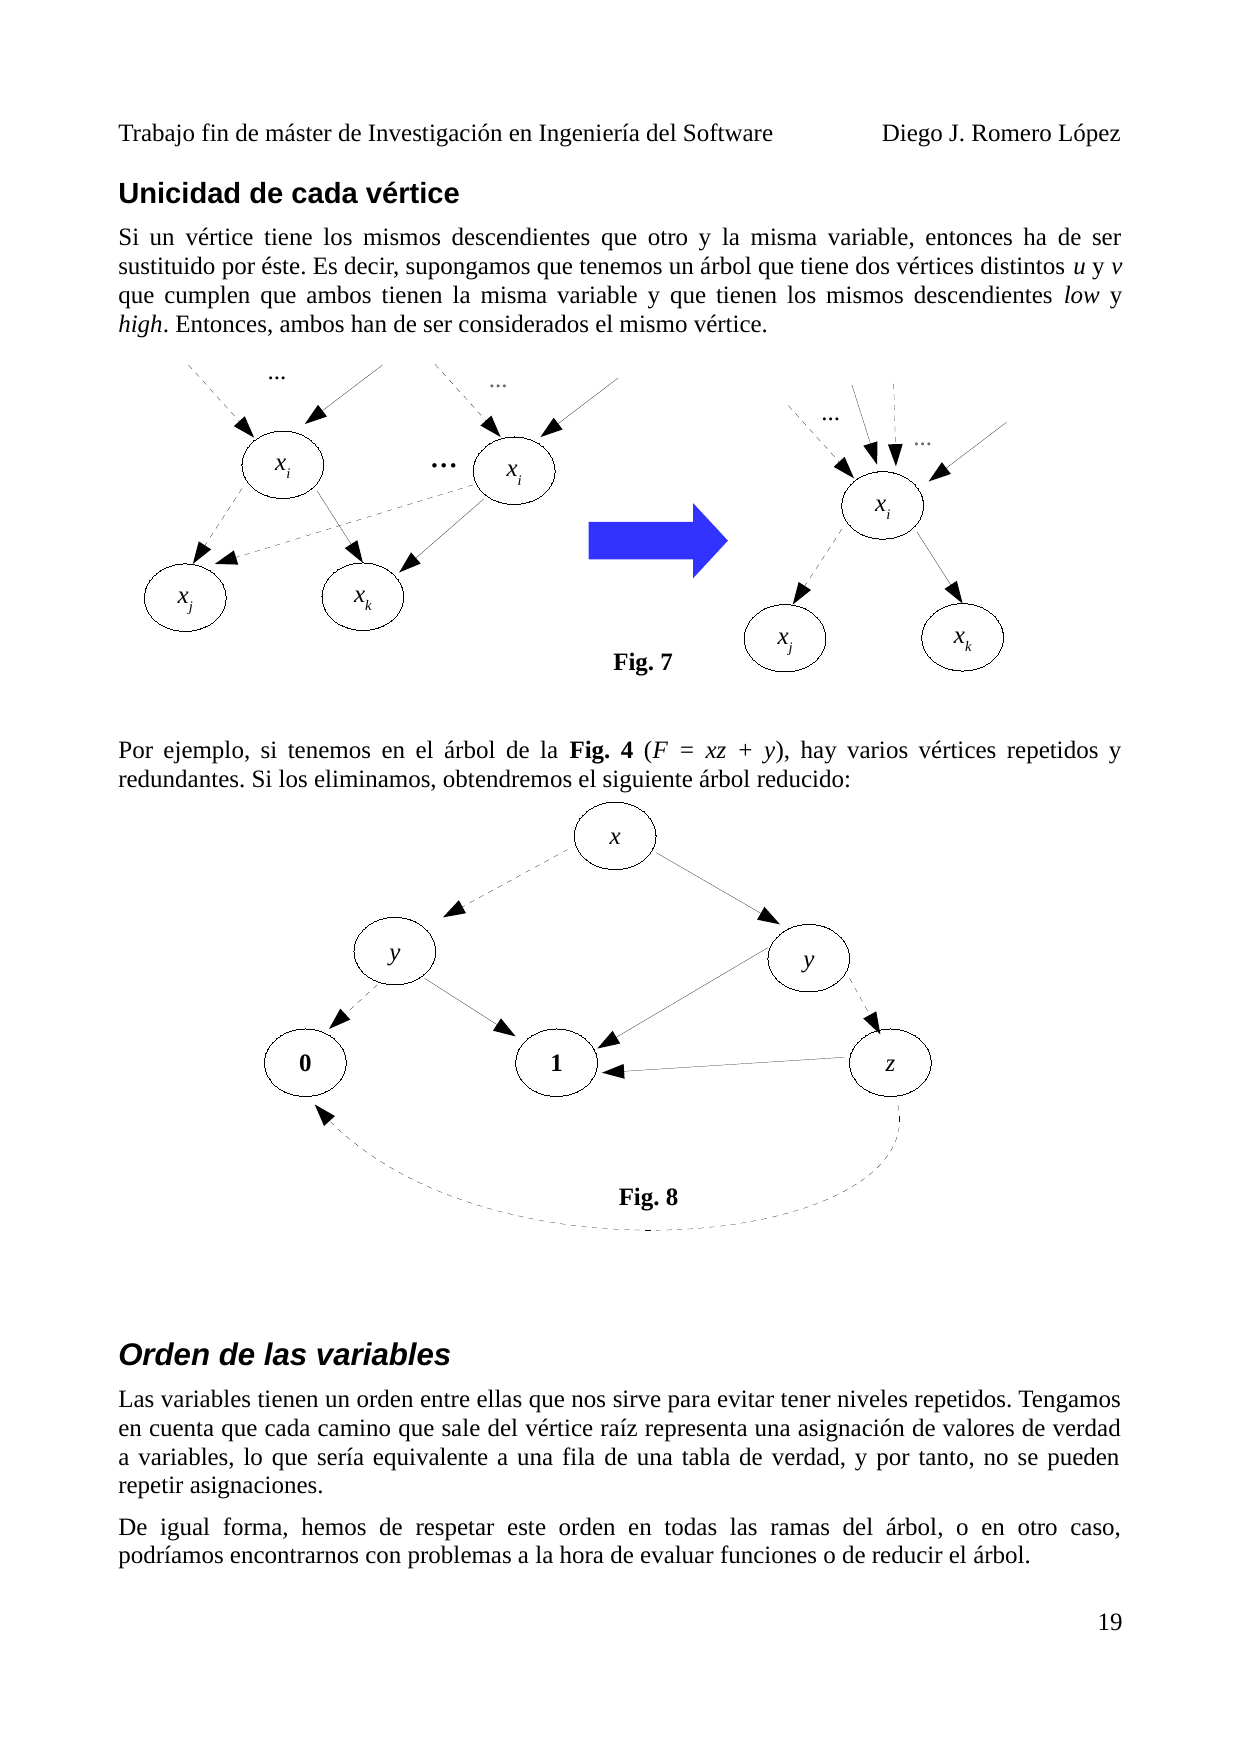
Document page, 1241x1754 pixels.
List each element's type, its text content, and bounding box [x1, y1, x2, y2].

text Las variables tienen un orden entre ellas que nos sirve para evitar tener niveles repetidos. Tengamos en cuenta que cada camino que sale del vértice raíz representa una asignación de valores de verdad a variables, lo que sería equivalente a una fila de una tabla de verdad, y por tanto, no se pueden repetir asignaciones. [118, 1384, 1122, 1499]
text Si un vértice tiene los mismos descendientes que otro y la misma variable, entonces ha de ser sustituido por éste. Es decir, supongamos que tenemos un árbol que tiene dos vértices distintos u y v que cumplen que ambos tienen la misma variable y que tienen los mismos descendientes low y high. Entonces, ambos han de ser considerados el mismo vértice. [118, 222, 1122, 337]
text Por ejemplo, si tenemos en el árbol de la Fig. 4 (F = xz + y), hay varios vértices repetidos y redundantes. Si los eliminamos, obtendremos el siguiente árbol reducido: [118, 350, 1122, 792]
text De igual forma, hemos de respetar este orden en todas las ramas del árbol, o en otro caso, podríamos encontrarnos con problemas a la hora de evaluar funciones o de reducir el árbol. [118, 1512, 1122, 1569]
subtitle Unicidad de cada vértice [118, 176, 1122, 210]
subtitle Orden de las variables [118, 1336, 1122, 1372]
